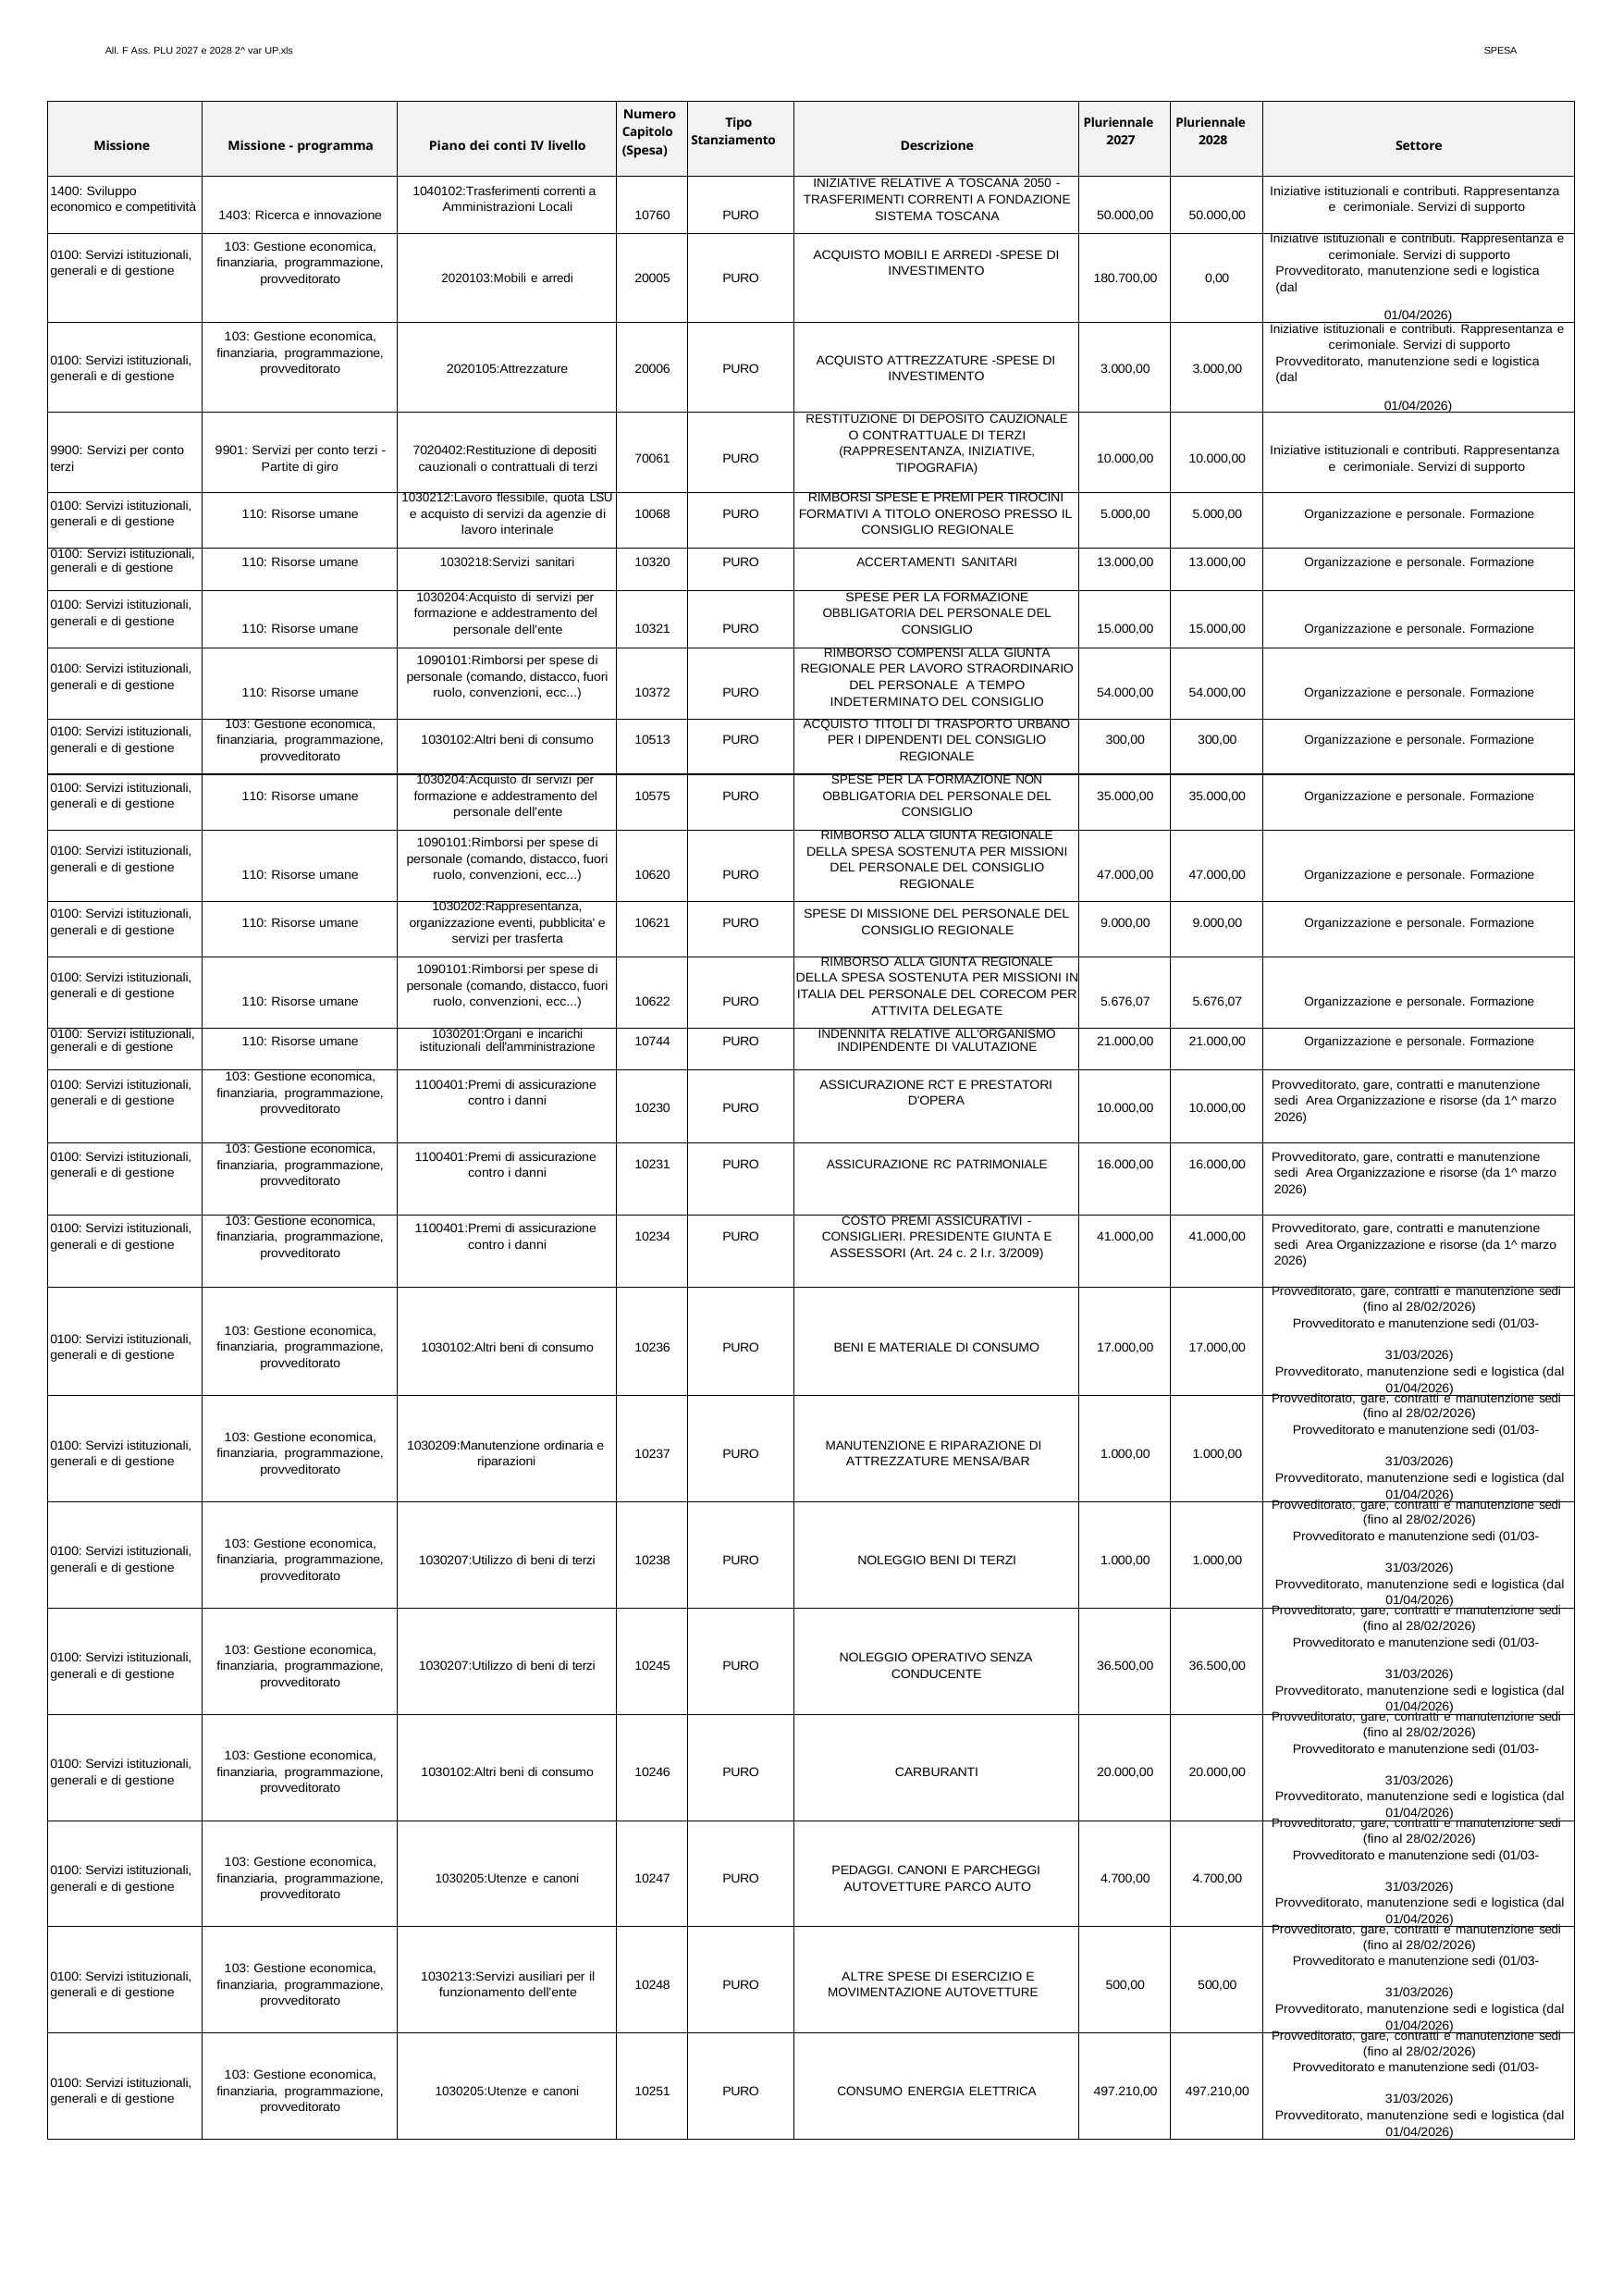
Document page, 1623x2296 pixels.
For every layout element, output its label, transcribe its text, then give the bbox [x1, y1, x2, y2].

table_cell RIMBORSO ALLA GIUNTA REGIONALE DELLA SPESA SOSTENUTA PER MISSIONI IN ITALIA DEL PERSONALE DEL CORECOM PER ATTIVITA DELEGATE [794, 957, 1078, 1028]
table_cell 10068 [617, 493, 687, 548]
table_cell 17.000,00 [1079, 1288, 1170, 1395]
table_cell 103: Gestione economica, finanziaria, programmazione, provveditorato [203, 1821, 397, 1926]
table_cell 103: Gestione economica, finanziaria, programmazione, provveditorato [203, 1216, 397, 1287]
table_cell ASSICURAZIONE RCT E PRESTATORI D'OPERA [794, 1070, 1078, 1142]
table_cell RIMBORSO COMPENSI ALLA GIUNTA REGIONALE PER LAVORO STRAORDINARIO DEL PERSONALE A TEMPO INDETERMINATO DEL CONSIGLIO [794, 648, 1078, 719]
table_cell 5.676,07 [1079, 957, 1170, 1028]
table_cell 1040102:Trasferimenti correnti a Amministrazioni Locali [398, 177, 616, 233]
table_cell 0100: Servizi istituzionali, generali e di gestione [48, 902, 202, 956]
table_cell 1.000,00 [1171, 1396, 1262, 1501]
table_cell PURO [688, 1143, 793, 1215]
table_header Numero Capitolo (Spesa) [617, 102, 687, 176]
table_cell 0100: Servizi istituzionali, generali e di gestione [48, 1216, 202, 1287]
table_cell PURO [688, 1070, 793, 1142]
table_cell 3.000,00 [1171, 323, 1262, 412]
table_cell PURO [688, 1821, 793, 1926]
table_cell PURO [688, 1715, 793, 1820]
table_cell 103: Gestione economica, finanziaria, programmazione, provveditorato [203, 1143, 397, 1215]
table_cell INIZIATIVE RELATIVE A TOSCANA 2050 - TRASFERIMENTI CORRENTI A FONDAZIONE SISTEMA TOSCANA [794, 177, 1078, 233]
table_cell 10321 [617, 591, 687, 647]
table_cell 1403: Ricerca e innovazione [203, 177, 397, 233]
table_cell Organizzazione e personale. Formazione [1263, 902, 1574, 956]
table_cell 1030212:Lavoro flessibile, quota LSU e acquisto di servizi da agenzie di lavoro interinale [398, 493, 616, 548]
table_cell 0100: Servizi istituzionali, generali e di gestione [48, 591, 202, 647]
table_cell 9.000,00 [1079, 902, 1170, 956]
table_cell COSTO PREMI ASSICURATIVI - CONSIGLIERI. PRESIDENTE GIUNTA E ASSESSORI (Art. 24 c. 2 l.r. 3/2009) [794, 1216, 1078, 1287]
table_cell PURO [688, 323, 793, 412]
table_cell PURO [688, 177, 793, 233]
table_cell Provveditorato, gare, contratti e manutenzione sedi Area Organizzazione e risorse (da 1^ marzo 2026) [1263, 1070, 1574, 1142]
table_cell 10372 [617, 648, 687, 719]
table_cell 21.000,00 [1079, 1029, 1170, 1069]
table_cell 47.000,00 [1171, 831, 1262, 901]
table_cell 0100: Servizi istituzionali, generali e di gestione [48, 1288, 202, 1395]
table_cell PURO [688, 957, 793, 1028]
table_cell 10.000,00 [1079, 1070, 1170, 1142]
table_cell ACQUISTO TITOLI DI TRASPORTO URBANO PER I DIPENDENTI DEL CONSIGLIO REGIONALE [794, 720, 1078, 773]
table_cell 10621 [617, 902, 687, 956]
table_cell PURO [688, 1288, 793, 1395]
table_cell 10231 [617, 1143, 687, 1215]
table_cell 5.676,07 [1171, 957, 1262, 1028]
table_cell PURO [688, 902, 793, 956]
table_cell NOLEGGIO OPERATIVO SENZA CONDUCENTE [794, 1609, 1078, 1713]
table_cell 1030209:Manutenzione ordinaria e riparazioni [398, 1396, 616, 1501]
table_cell 110: Risorse umane [203, 1029, 397, 1069]
table_cell 500,00 [1171, 1927, 1262, 2032]
table_cell 10760 [617, 177, 687, 233]
table_cell 103: Gestione economica, finanziaria, programmazione, provveditorato [203, 1927, 397, 2032]
table_cell 1090101:Rimborsi per spese di personale (comando, distacco, fuori ruolo, convenzioni, ecc...) [398, 831, 616, 901]
table_header Piano dei conti IV livello [398, 102, 616, 176]
table_cell 10234 [617, 1216, 687, 1287]
table_cell 0100: Servizi istituzionali, generali e di gestione [48, 493, 202, 548]
table_cell 0100: Servizi istituzionali, generali e di gestione [48, 720, 202, 773]
table_cell 0100: Servizi istituzionali, generali e di gestione [48, 323, 202, 412]
table_cell Organizzazione e personale. Formazione [1263, 720, 1574, 773]
table_cell 1030218:Servizi sanitari [398, 549, 616, 590]
table_header Settore [1263, 102, 1574, 176]
table_cell PURO [688, 413, 793, 492]
table_cell 10247 [617, 1821, 687, 1926]
table_cell 1030204:Acquisto di servizi per formazione e addestramento del personale dell'ente [398, 775, 616, 830]
table_cell 180.700,00 [1079, 234, 1170, 322]
table_cell 7020402:Restituzione di depositi cauzionali o contrattuali di terzi [398, 413, 616, 492]
table_cell 16.000,00 [1079, 1143, 1170, 1215]
table_cell 1030102:Altri beni di consumo [398, 720, 616, 773]
table_cell 1.000,00 [1171, 1502, 1262, 1608]
table_cell PURO [688, 775, 793, 830]
table_cell 10620 [617, 831, 687, 901]
table_cell 110: Risorse umane [203, 591, 397, 647]
table_cell 20.000,00 [1079, 1715, 1170, 1820]
table_cell 10575 [617, 775, 687, 830]
table_cell 13.000,00 [1171, 549, 1262, 590]
table_cell ACQUISTO ATTREZZATURE -SPESE DI INVESTIMENTO [794, 323, 1078, 412]
table_cell 3.000,00 [1079, 323, 1170, 412]
table_header Tipo Stanziamento [688, 102, 793, 176]
table_cell 0100: Servizi istituzionali, generali e di gestione [48, 648, 202, 719]
table_cell 1.000,00 [1079, 1502, 1170, 1608]
table_cell PURO [688, 2033, 793, 2139]
table_header Missione - programma [203, 102, 397, 176]
table_cell Organizzazione e personale. Formazione [1263, 957, 1574, 1028]
table_cell 15.000,00 [1171, 591, 1262, 647]
table_cell 9900: Servizi per conto terzi [48, 413, 202, 492]
table_cell 1100401:Premi di assicurazione contro i danni [398, 1070, 616, 1142]
table_cell PURO [688, 1396, 793, 1501]
table_cell 0100: Servizi istituzionali, generali e di gestione [48, 1609, 202, 1713]
table_cell 10245 [617, 1609, 687, 1713]
table_cell 103: Gestione economica, finanziaria, programmazione, provveditorato [203, 323, 397, 412]
table_cell 16.000,00 [1171, 1143, 1262, 1215]
table_cell 1030213:Servizi ausiliari per il funzionamento dell'ente [398, 1927, 616, 2032]
table_cell 300,00 [1171, 720, 1262, 773]
table_cell PURO [688, 1029, 793, 1069]
table_cell 36.500,00 [1171, 1609, 1262, 1713]
table_cell 2020105:Attrezzature [398, 323, 616, 412]
table_cell ACCERTAMENTI SANITARI [794, 549, 1078, 590]
table_cell Iniziative istituzionali e contributi. Rappresentanza e cerimoniale. Servizi di supporto [1263, 177, 1574, 233]
table_cell 70061 [617, 413, 687, 492]
table_cell 10622 [617, 957, 687, 1028]
table_cell 500,00 [1079, 1927, 1170, 2032]
table_cell 21.000,00 [1171, 1029, 1262, 1069]
table_cell 0100: Servizi istituzionali, generali e di gestione [48, 549, 202, 590]
table_cell 1.000,00 [1079, 1396, 1170, 1501]
table_cell 10744 [617, 1029, 687, 1069]
table_cell 9.000,00 [1171, 902, 1262, 956]
table_cell CONSUMO ENERGIA ELETTRICA [794, 2033, 1078, 2139]
table_cell 41.000,00 [1079, 1216, 1170, 1287]
table_cell Organizzazione e personale. Formazione [1263, 775, 1574, 830]
table_cell 1030205:Utenze e canoni [398, 1821, 616, 1926]
table_cell 13.000,00 [1079, 549, 1170, 590]
table_cell SPESE PER LA FORMAZIONE OBBLIGATORIA DEL PERSONALE DEL CONSIGLIO [794, 591, 1078, 647]
table_cell Provveditorato, gare, contratti e manutenzione sedi (fino al 28/02/2026) Provveditorato e manutenzione sedi (01/03- 31/03/2026) Provveditorato, manutenzione sedi e logistica (dal 01/04/2026) [1263, 1288, 1574, 1395]
table_cell 103: Gestione economica, finanziaria, programmazione, provveditorato [203, 234, 397, 322]
table_cell 1090101:Rimborsi per spese di personale (comando, distacco, fuori ruolo, convenzioni, ecc...) [398, 957, 616, 1028]
table_cell RIMBORSI SPESE E PREMI PER TIROCINI FORMATIVI A TITOLO ONEROSO PRESSO IL CONSIGLIO REGIONALE [794, 493, 1078, 548]
table_cell 5.000,00 [1171, 493, 1262, 548]
table_cell Provveditorato, gare, contratti e manutenzione sedi (fino al 28/02/2026) Provveditorato e manutenzione sedi (01/03- 31/03/2026) Provveditorato, manutenzione sedi e logistica (dal 01/04/2026) [1263, 1502, 1574, 1608]
table_cell Iniziative istituzionali e contributi. Rappresentanza e cerimoniale. Servizi di supporto Provveditorato, manutenzione sedi e logistica (dal 01/04/2026) [1263, 234, 1574, 322]
table_cell 1030207:Utilizzo di beni di terzi [398, 1502, 616, 1608]
table_cell 0100: Servizi istituzionali, generali e di gestione [48, 775, 202, 830]
table_cell 1100401:Premi di assicurazione contro i danni [398, 1143, 616, 1215]
table_cell 10237 [617, 1396, 687, 1501]
table_cell CARBURANTI [794, 1715, 1078, 1820]
table_cell Provveditorato, gare, contratti e manutenzione sedi (fino al 28/02/2026) Provveditorato e manutenzione sedi (01/03- 31/03/2026) Provveditorato, manutenzione sedi e logistica (dal 01/04/2026) [1263, 1927, 1574, 2032]
table_cell 1030205:Utenze e canoni [398, 2033, 616, 2139]
table_cell Provveditorato, gare, contratti e manutenzione sedi (fino al 28/02/2026) Provveditorato e manutenzione sedi (01/03- 31/03/2026) Provveditorato, manutenzione sedi e logistica (dal 01/04/2026) [1263, 1609, 1574, 1713]
table_cell 4.700,00 [1079, 1821, 1170, 1926]
table_cell 1030201:Organi e incarichi istituzionali dell'amministrazione [398, 1029, 616, 1069]
table_cell Iniziative istituzionali e contributi. Rappresentanza e cerimoniale. Servizi di supporto [1263, 413, 1574, 492]
table_cell Organizzazione e personale. Formazione [1263, 549, 1574, 590]
table_cell 0100: Servizi istituzionali, generali e di gestione [48, 1715, 202, 1820]
table_cell 17.000,00 [1171, 1288, 1262, 1395]
table_cell 35.000,00 [1079, 775, 1170, 830]
table_cell 0100: Servizi istituzionali, generali e di gestione [48, 1029, 202, 1069]
table_cell Organizzazione e personale. Formazione [1263, 831, 1574, 901]
table_cell Organizzazione e personale. Formazione [1263, 591, 1574, 647]
table_cell 10320 [617, 549, 687, 590]
table_cell PURO [688, 648, 793, 719]
table_cell PURO [688, 720, 793, 773]
table_cell ASSICURAZIONE RC PATRIMONIALE [794, 1143, 1078, 1215]
table_cell Provveditorato, gare, contratti e manutenzione sedi (fino al 28/02/2026) Provveditorato e manutenzione sedi (01/03- 31/03/2026) Provveditorato, manutenzione sedi e logistica (dal 01/04/2026) [1263, 1715, 1574, 1820]
table_cell 103: Gestione economica, finanziaria, programmazione, provveditorato [203, 1609, 397, 1713]
table_cell MANUTENZIONE E RIPARAZIONE DI ATTREZZATURE MENSA/BAR [794, 1396, 1078, 1501]
table_cell 110: Risorse umane [203, 493, 397, 548]
table_cell 41.000,00 [1171, 1216, 1262, 1287]
table_cell 110: Risorse umane [203, 831, 397, 901]
table_cell 0100: Servizi istituzionali, generali e di gestione [48, 1070, 202, 1142]
table_cell NOLEGGIO BENI DI TERZI [794, 1502, 1078, 1608]
table_cell 15.000,00 [1079, 591, 1170, 647]
table_cell 20006 [617, 323, 687, 412]
table_cell 0100: Servizi istituzionali, generali e di gestione [48, 957, 202, 1028]
table_cell 1400: Sviluppo economico e competitività [48, 177, 202, 233]
table_cell 0100: Servizi istituzionali, generali e di gestione [48, 1821, 202, 1926]
table_header Pluriennale 2028 [1171, 102, 1262, 176]
table_cell 103: Gestione economica, finanziaria, programmazione, provveditorato [203, 720, 397, 773]
table_cell 10.000,00 [1171, 1070, 1262, 1142]
table_cell 10248 [617, 1927, 687, 2032]
table_cell 10513 [617, 720, 687, 773]
table_cell PURO [688, 234, 793, 322]
table_cell 0100: Servizi istituzionali, generali e di gestione [48, 1502, 202, 1608]
table_header Missione [48, 102, 202, 176]
table_cell Provveditorato, gare, contratti e manutenzione sedi (fino al 28/02/2026) Provveditorato e manutenzione sedi (01/03- 31/03/2026) Provveditorato, manutenzione sedi e logistica (dal 01/04/2026) [1263, 1821, 1574, 1926]
table_cell PURO [688, 1216, 793, 1287]
table_cell 20.000,00 [1171, 1715, 1262, 1820]
table_cell 10.000,00 [1171, 413, 1262, 492]
table_cell PURO [688, 549, 793, 590]
table_cell PURO [688, 1609, 793, 1713]
table_cell 1030102:Altri beni di consumo [398, 1288, 616, 1395]
table_cell 10251 [617, 2033, 687, 2139]
table_cell 103: Gestione economica, finanziaria, programmazione, provveditorato [203, 2033, 397, 2139]
table_header Descrizione [794, 102, 1078, 176]
table_cell 1100401:Premi di assicurazione contro i danni [398, 1216, 616, 1287]
table_cell BENI E MATERIALE DI CONSUMO [794, 1288, 1078, 1395]
table_header Pluriennale 2027 [1079, 102, 1170, 176]
table_cell 0100: Servizi istituzionali, generali e di gestione [48, 2033, 202, 2139]
table_cell 9901: Servizi per conto terzi - Partite di giro [203, 413, 397, 492]
table_cell 20005 [617, 234, 687, 322]
table_cell SPESE DI MISSIONE DEL PERSONALE DEL CONSIGLIO REGIONALE [794, 902, 1078, 956]
table_cell 1090101:Rimborsi per spese di personale (comando, distacco, fuori ruolo, convenzioni, ecc...) [398, 648, 616, 719]
table_cell PURO [688, 591, 793, 647]
table_cell 300,00 [1079, 720, 1170, 773]
table_cell Provveditorato, gare, contratti e manutenzione sedi Area Organizzazione e risorse (da 1^ marzo 2026) [1263, 1216, 1574, 1287]
table_cell PEDAGGI. CANONI E PARCHEGGI AUTOVETTURE PARCO AUTO [794, 1821, 1078, 1926]
table_cell 1030204:Acquisto di servizi per formazione e addestramento del personale dell'ente [398, 591, 616, 647]
table_cell 54.000,00 [1079, 648, 1170, 719]
table_cell 1030207:Utilizzo di beni di terzi [398, 1609, 616, 1713]
table_cell PURO [688, 1502, 793, 1608]
table_cell PURO [688, 1927, 793, 2032]
table_cell 10.000,00 [1079, 413, 1170, 492]
table_cell 0100: Servizi istituzionali, generali e di gestione [48, 1143, 202, 1215]
table_cell PURO [688, 493, 793, 548]
table_cell 10246 [617, 1715, 687, 1820]
table_cell Organizzazione e personale. Formazione [1263, 493, 1574, 548]
table_cell 0,00 [1171, 234, 1262, 322]
table_cell 0100: Servizi istituzionali, generali e di gestione [48, 831, 202, 901]
table_cell 110: Risorse umane [203, 648, 397, 719]
table_cell SPESE PER LA FORMAZIONE NON OBBLIGATORIA DEL PERSONALE DEL CONSIGLIO [794, 775, 1078, 830]
table_cell 2020103:Mobili e arredi [398, 234, 616, 322]
table_cell 1030202:Rappresentanza, organizzazione eventi, pubblicita' e servizi per trasferta [398, 902, 616, 956]
table_cell Organizzazione e personale. Formazione [1263, 1029, 1574, 1069]
table_cell 103: Gestione economica, finanziaria, programmazione, provveditorato [203, 1288, 397, 1395]
table_cell 110: Risorse umane [203, 957, 397, 1028]
table_cell Organizzazione e personale. Formazione [1263, 648, 1574, 719]
table_cell 4.700,00 [1171, 1821, 1262, 1926]
table_cell 110: Risorse umane [203, 549, 397, 590]
table_cell PURO [688, 831, 793, 901]
table_cell Provveditorato, gare, contratti e manutenzione sedi (fino al 28/02/2026) Provveditorato e manutenzione sedi (01/03- 31/03/2026) Provveditorato, manutenzione sedi e logistica (dal 01/04/2026) [1263, 2033, 1574, 2139]
table_cell 497.210,00 [1171, 2033, 1262, 2139]
table_cell Iniziative istituzionali e contributi. Rappresentanza e cerimoniale. Servizi di supporto Provveditorato, manutenzione sedi e logistica (dal 01/04/2026) [1263, 323, 1574, 412]
table_cell 110: Risorse umane [203, 775, 397, 830]
table_cell 10230 [617, 1070, 687, 1142]
table_cell ALTRE SPESE DI ESERCIZIO E MOVIMENTAZIONE AUTOVETTURE [794, 1927, 1078, 2032]
table_cell 110: Risorse umane [203, 902, 397, 956]
table_cell 5.000,00 [1079, 493, 1170, 548]
table_cell 54.000,00 [1171, 648, 1262, 719]
table_cell ACQUISTO MOBILI E ARREDI -SPESE DI INVESTIMENTO [794, 234, 1078, 322]
table_cell 35.000,00 [1171, 775, 1262, 830]
table_cell Provveditorato, gare, contratti e manutenzione sedi (fino al 28/02/2026) Provveditorato e manutenzione sedi (01/03- 31/03/2026) Provveditorato, manutenzione sedi e logistica (dal 01/04/2026) [1263, 1396, 1574, 1501]
table_cell 497.210,00 [1079, 2033, 1170, 2139]
table_cell 50.000,00 [1079, 177, 1170, 233]
table_cell 103: Gestione economica, finanziaria, programmazione, provveditorato [203, 1396, 397, 1501]
table_cell 47.000,00 [1079, 831, 1170, 901]
table_cell RESTITUZIONE DI DEPOSITO CAUZIONALE O CONTRATTUALE DI TERZI (RAPPRESENTANZA, INIZIATIVE, TIPOGRAFIA) [794, 413, 1078, 492]
table_cell 10236 [617, 1288, 687, 1395]
table_cell 0100: Servizi istituzionali, generali e di gestione [48, 234, 202, 322]
table_cell 103: Gestione economica, finanziaria, programmazione, provveditorato [203, 1502, 397, 1608]
table_cell 0100: Servizi istituzionali, generali e di gestione [48, 1396, 202, 1501]
table_cell RIMBORSO ALLA GIUNTA REGIONALE DELLA SPESA SOSTENUTA PER MISSIONI DEL PERSONALE DEL CONSIGLIO REGIONALE [794, 831, 1078, 901]
table_cell 1030102:Altri beni di consumo [398, 1715, 616, 1820]
table_cell 36.500,00 [1079, 1609, 1170, 1713]
table_cell 103: Gestione economica, finanziaria, programmazione, provveditorato [203, 1715, 397, 1820]
table_cell 103: Gestione economica, finanziaria, programmazione, provveditorato [203, 1070, 397, 1142]
table_cell 0100: Servizi istituzionali, generali e di gestione [48, 1927, 202, 2032]
table_cell 50.000,00 [1171, 177, 1262, 233]
table_cell Provveditorato, gare, contratti e manutenzione sedi Area Organizzazione e risorse (da 1^ marzo 2026) [1263, 1143, 1574, 1215]
table_cell 10238 [617, 1502, 687, 1608]
table_cell INDENNITA RELATIVE ALL'ORGANISMO INDIPENDENTE DI VALUTAZIONE [794, 1029, 1078, 1069]
